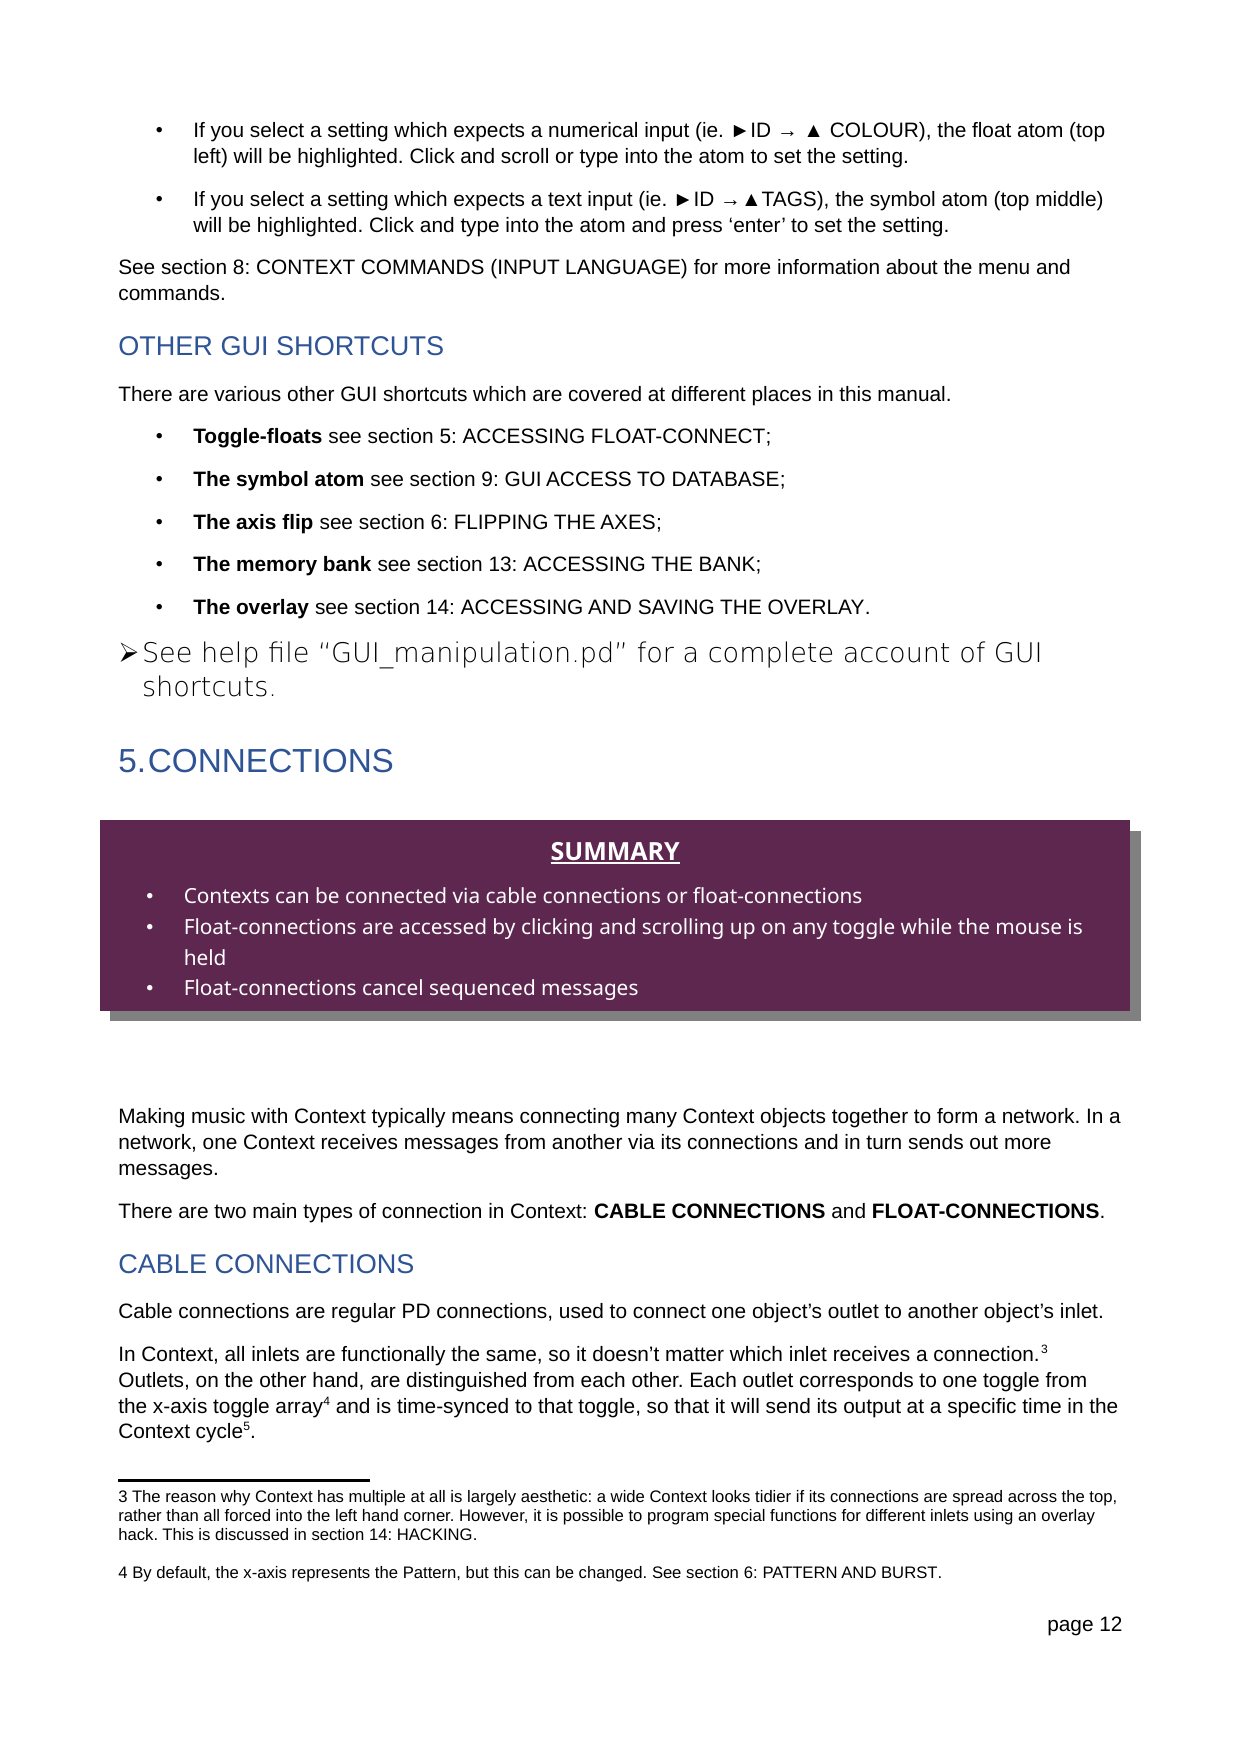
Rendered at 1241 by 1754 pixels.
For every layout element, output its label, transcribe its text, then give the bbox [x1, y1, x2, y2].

list The axis flip see section 6: FLIPPING THE AXES; [156, 509, 1122, 533]
list The memory bank see section 13: ACCESSING THE BANK; [156, 552, 1122, 576]
list The overlay see section 14: ACCESSING AND SAVING THE OVERLAY. [156, 595, 1122, 619]
list The symbol atom see section 9: GUI ACCESS TO DATABASE; [156, 467, 1122, 491]
text Cable connections are regular PD connections, used to connect one object’s outlet to another object’s inlet. [118, 1299, 1122, 1323]
text The reason why Context has multiple at all is largely aesthetic: a wide Context looks tidier if its connections are spread across the top, rather than all forced into the left hand corner. However, it is possible to program special functions for different inlets using an overlay hack. This is discussed in section 14: HACKING. [118, 1487, 1122, 1544]
text There are various other GUI shortcuts which are covered at different places in this manual. [118, 382, 1122, 406]
subtitle OTHER GUI SHORTCUTS [118, 330, 1122, 362]
text By default, the x-axis represents the Pattern, but this can be changed. See section 6: PATTERN AND BURST. [118, 1563, 1122, 1582]
list Float-connections cancel sequenced messages [146, 973, 1121, 1002]
text There are two main types of connection in Context: CABLE CONNECTIONS and FLOAT-CONNECTIONS. [118, 1198, 1122, 1222]
text Making music with Context typically means connecting many Context objects together to form a network. In a network, one Context receives messages from another via its connections and in turn sends out more messages. [118, 1104, 1122, 1180]
text See section 8: CONTEXT COMMANDS (INPUT LANGUAGE) for more information about the menu and commands. [118, 255, 1122, 305]
subtitle SUMMARY [108, 833, 1121, 867]
list Contexts can be connected via cable connections or float-connections [146, 882, 1121, 910]
list If you select a setting which expects a text input (ie. ►ID →▲TAGS), the symbol atom (top middle) will be highlighted. Click and type into the atom and press ‘enter’ to set the setting. [156, 187, 1122, 236]
list Float-connections are accessed by clicking and scrolling up on any toggle while the mouse is held [146, 912, 1121, 971]
list Toggle-floats see section 5: ACCESSING FLOAT-CONNECT; [156, 424, 1122, 448]
text In Context, all inlets are functionally the same, so it doesn’t matter which inlet receives a connection. Outlets, on the other hand, are distinguished from each other. Each outlet corresponds to one toggle from the x-axis toggle array and is time-synced to that toggle, so that it will send its output at a specific time in the Context cycle. [118, 1342, 1122, 1443]
subtitle CABLE CONNECTIONS [118, 1248, 1122, 1279]
list See help file “GUI_manipulation.pd” for a complete account of GUI shortcuts. [118, 637, 1122, 703]
subtitle CONNECTIONS [118, 741, 1122, 779]
list If you select a setting which expects a numerical input (ie. ►ID → ▲ COLOUR), the float atom (top left) will be highlighted. Click and scroll or type into the atom to set the setting. [156, 118, 1122, 168]
